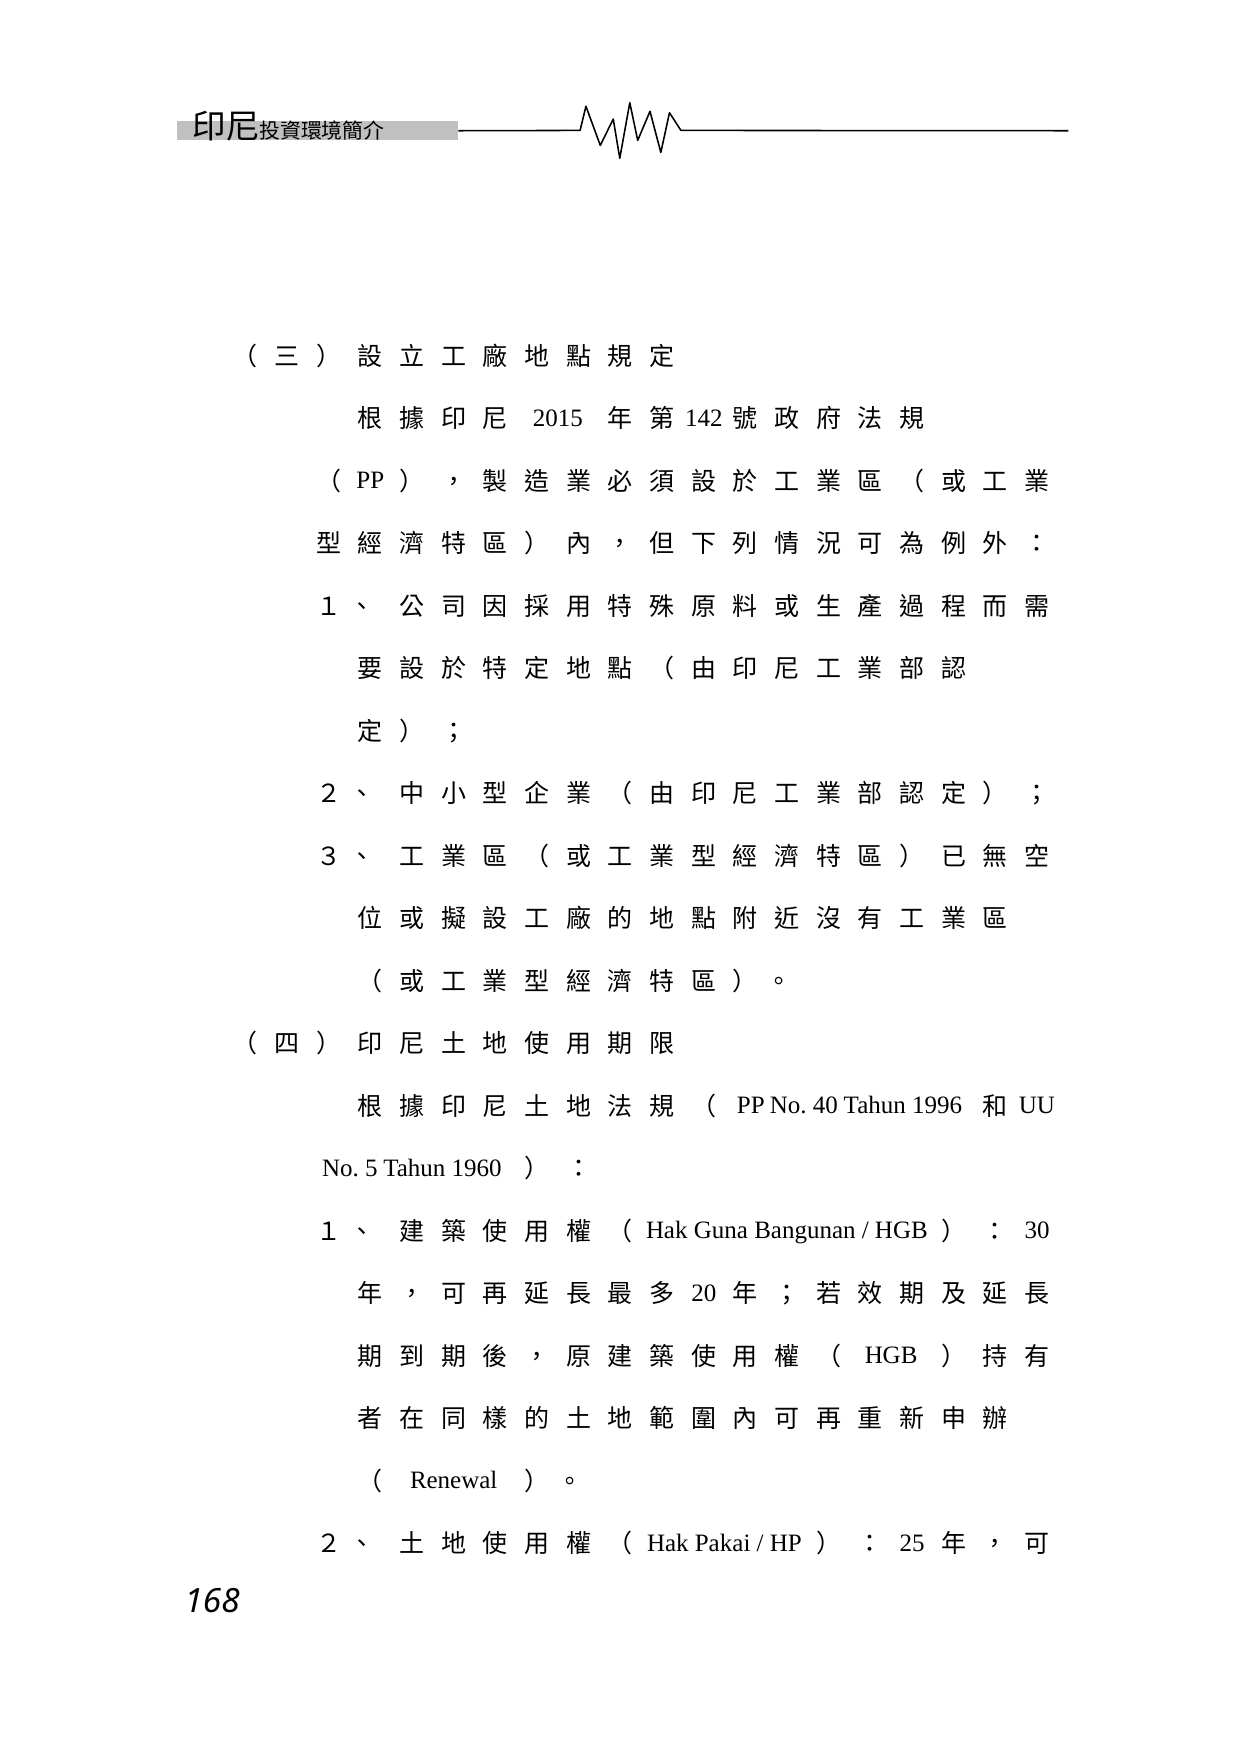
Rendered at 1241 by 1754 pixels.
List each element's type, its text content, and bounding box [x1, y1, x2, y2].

text （三）設立工廠地點規定 [207, 313, 1058, 375]
text ３、工業區（或工業型經濟特區）已無空位或擬設工廠的地點附近沒有工業區（或工業型經濟特區）。 [281, 813, 1058, 1000]
text ２、中小型企業（由印尼工業部認定）； [281, 750, 1058, 813]
text ２、土地使用權（Hak Pakai / HP）：25年，可 [281, 1500, 1058, 1563]
text １、公司因採用特殊原料或生產過程而需要設於特定地點（由印尼工業部認定）； [281, 563, 1058, 750]
text 根據印尼2015年第142號政府法規（PP），製造業必須設於工業區（或工業型經濟特區）內，但下列情況可為例外： [281, 375, 1058, 563]
text １、建築使用權（Hak Guna Bangunan / HGB）：30年，可再延長最多20年；若效期及延長期到期後，原建築使用權（HGB）持有者在同樣的土地範圍內可再重新申辦（Renewal）。 [281, 1188, 1058, 1500]
text （四）印尼土地使用期限 [207, 1000, 1058, 1063]
text 根據印尼土地法規（PP No. 40 Tahun 1996和UU No. 5 Tahun 1960）： [281, 1063, 1058, 1188]
